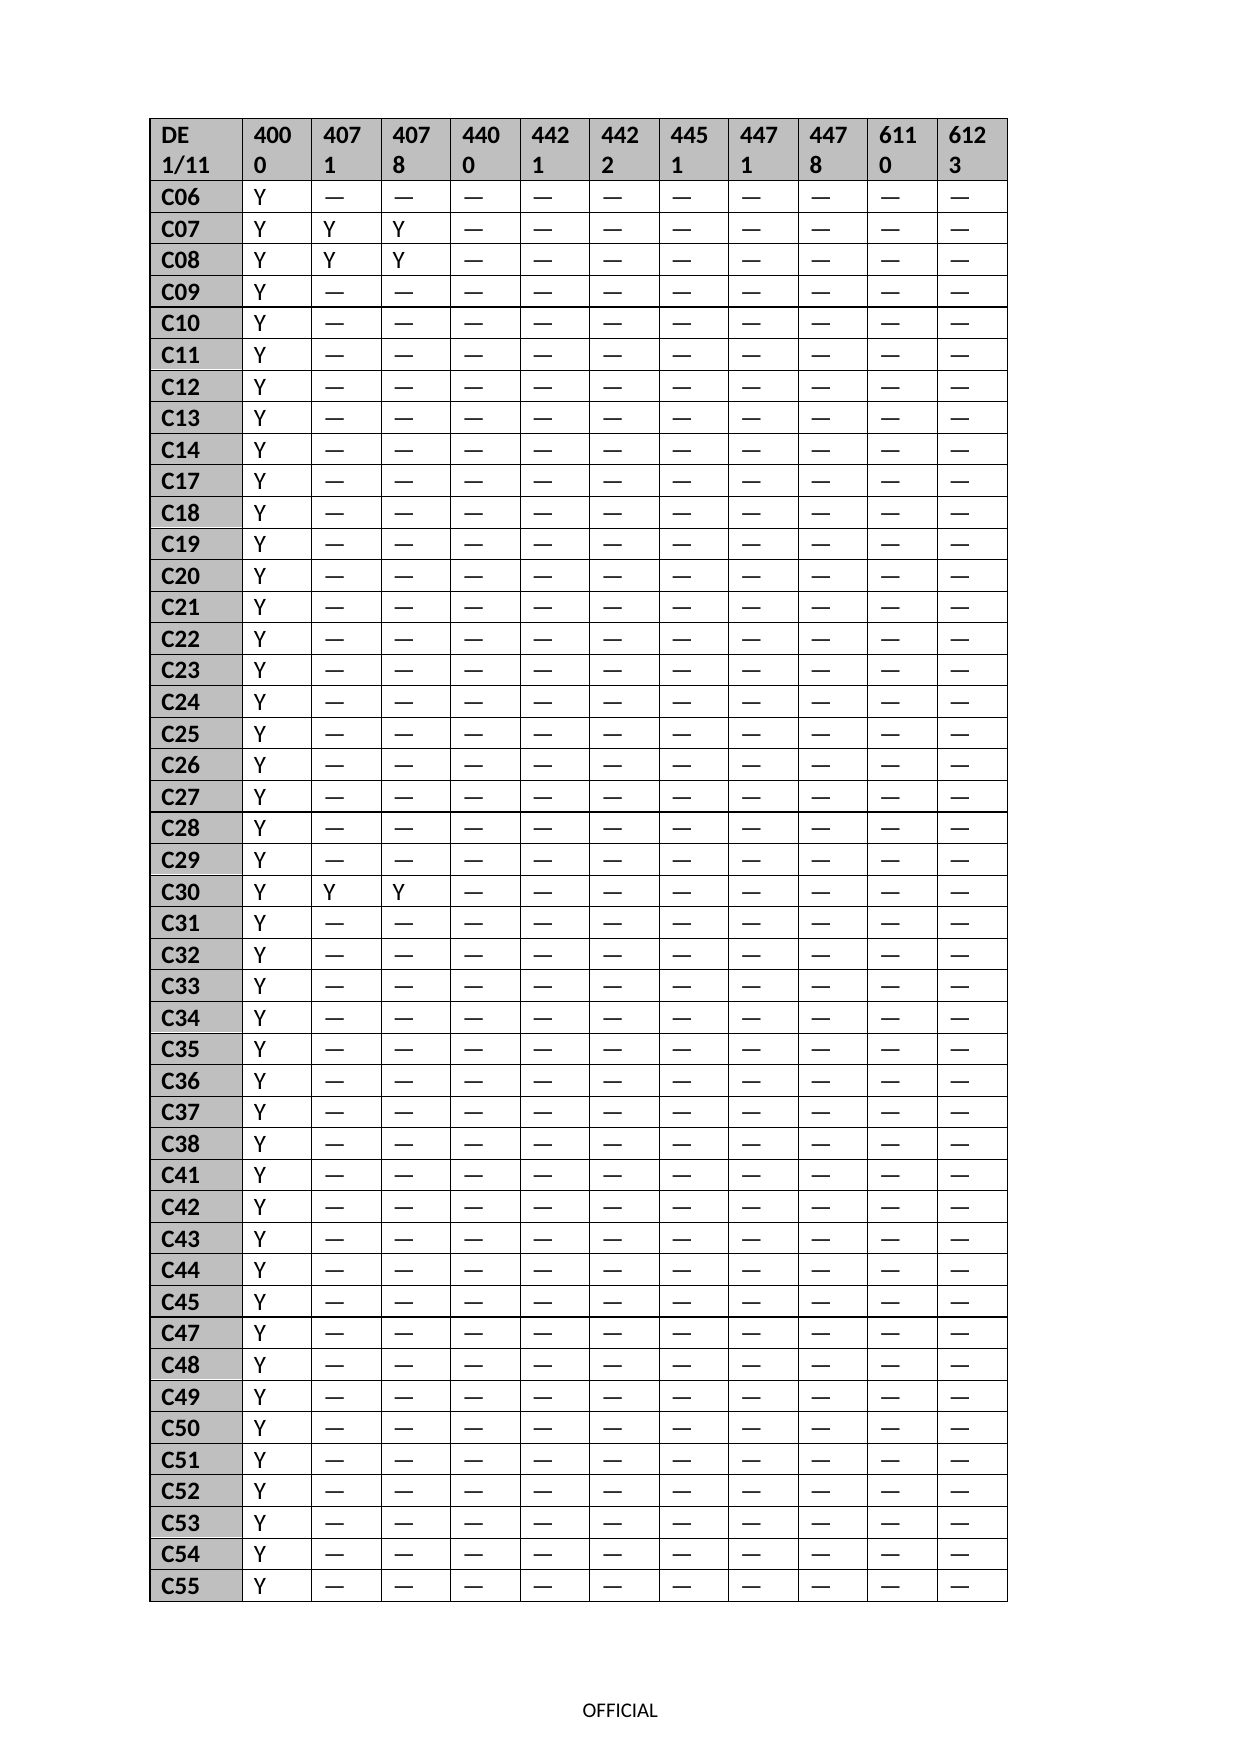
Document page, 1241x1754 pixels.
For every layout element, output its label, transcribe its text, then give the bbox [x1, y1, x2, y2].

table_cell — [660, 1475, 728, 1506]
table_cell — [590, 1191, 659, 1222]
table_cell C06 [151, 181, 242, 212]
table_cell — [312, 1128, 381, 1159]
table_cell — [799, 434, 867, 464]
table_cell — [382, 749, 450, 780]
table_cell — [799, 749, 867, 780]
table_cell — [382, 1349, 450, 1379]
table_cell — [868, 592, 937, 622]
table_cell — [590, 276, 659, 306]
table_cell — [868, 1223, 937, 1253]
table_cell — [868, 1191, 937, 1222]
table_cell — [868, 1507, 937, 1537]
table_cell — [868, 181, 937, 212]
table_cell C26 [151, 749, 242, 780]
table_cell — [312, 718, 381, 748]
table_cell — [312, 1412, 381, 1443]
table_cell — [799, 1349, 867, 1379]
table_cell — [382, 1034, 450, 1064]
table_cell — [729, 1349, 798, 1379]
table_cell C21 [151, 592, 242, 622]
table_cell — [312, 339, 381, 369]
table_cell — [312, 1034, 381, 1064]
table_cell — [938, 339, 1007, 369]
table_cell — [799, 181, 867, 212]
table_cell — [868, 529, 937, 559]
table_cell — [729, 402, 798, 433]
table_header 6123 [938, 119, 1007, 180]
table_cell C52 [151, 1475, 242, 1506]
table_cell — [938, 1097, 1007, 1127]
table_cell Y [382, 244, 450, 275]
table_cell — [799, 1444, 867, 1474]
table_cell — [312, 465, 381, 496]
table_cell Y [243, 813, 311, 843]
table_cell — [312, 813, 381, 843]
table_cell Y [312, 213, 381, 243]
table_cell C29 [151, 844, 242, 874]
table_cell — [590, 308, 659, 338]
table_cell — [382, 1191, 450, 1222]
table_cell — [451, 1223, 520, 1253]
table_cell — [799, 276, 867, 306]
table_cell — [799, 1097, 867, 1127]
table_cell — [521, 1475, 589, 1506]
table_cell C09 [151, 276, 242, 306]
table_cell — [590, 718, 659, 748]
table_cell — [868, 1318, 937, 1348]
table_header 4071 [312, 119, 381, 180]
table_cell — [938, 1286, 1007, 1316]
table_header 4471 [729, 119, 798, 180]
table_cell — [521, 276, 589, 306]
table_cell — [660, 1570, 728, 1601]
table_cell Y [243, 560, 311, 591]
table_cell — [868, 308, 937, 338]
table_cell Y [243, 1034, 311, 1064]
table_cell Y [243, 686, 311, 717]
table_cell — [938, 876, 1007, 906]
table_cell — [660, 339, 728, 369]
table_cell — [451, 1034, 520, 1064]
table_cell — [868, 465, 937, 496]
table_cell — [521, 560, 589, 591]
table_cell — [521, 402, 589, 433]
table_cell — [590, 497, 659, 527]
table_cell — [590, 1318, 659, 1348]
table_cell — [938, 1223, 1007, 1253]
table_cell — [660, 1349, 728, 1379]
table_cell — [660, 1444, 728, 1474]
table_cell Y [312, 244, 381, 275]
table_cell — [521, 655, 589, 685]
table_cell — [799, 939, 867, 969]
table_cell — [312, 1318, 381, 1348]
table_cell — [729, 1002, 798, 1032]
table_cell — [868, 1286, 937, 1316]
table_cell — [868, 1349, 937, 1379]
table_cell — [799, 1475, 867, 1506]
table_cell — [312, 1475, 381, 1506]
table_cell — [521, 907, 589, 938]
table_cell — [451, 1286, 520, 1316]
table_cell — [938, 560, 1007, 591]
table_cell — [382, 339, 450, 369]
table_cell — [521, 244, 589, 275]
table_cell — [799, 781, 867, 811]
table_cell — [451, 655, 520, 685]
table_cell — [312, 1539, 381, 1569]
table_cell Y [243, 1570, 311, 1601]
table_cell — [312, 308, 381, 338]
table_cell — [312, 1160, 381, 1190]
table_cell — [868, 1254, 937, 1285]
table_cell — [590, 907, 659, 938]
table_cell — [660, 1065, 728, 1096]
table_cell — [799, 1539, 867, 1569]
table_cell — [451, 907, 520, 938]
table_cell — [382, 970, 450, 1001]
table_cell — [729, 907, 798, 938]
table_cell — [660, 1191, 728, 1222]
table_cell — [451, 781, 520, 811]
table_cell — [382, 276, 450, 306]
table_cell — [451, 371, 520, 401]
table_cell — [382, 844, 450, 874]
table_cell — [382, 1475, 450, 1506]
table_cell — [451, 1002, 520, 1032]
table_cell — [729, 718, 798, 748]
table_cell — [451, 1444, 520, 1474]
table_cell — [660, 907, 728, 938]
table_cell — [521, 1444, 589, 1474]
table_cell — [312, 592, 381, 622]
table_cell C41 [151, 1160, 242, 1190]
table_cell — [938, 1475, 1007, 1506]
table_cell Y [243, 1160, 311, 1190]
table_cell — [799, 213, 867, 243]
table_cell — [521, 1381, 589, 1411]
table_cell — [729, 1128, 798, 1159]
table_cell — [660, 244, 728, 275]
table_cell Y [243, 1286, 311, 1316]
table_cell — [451, 181, 520, 212]
table_cell — [938, 623, 1007, 654]
table_cell Y [243, 1254, 311, 1285]
table_cell — [868, 1539, 937, 1569]
table_cell — [521, 1539, 589, 1569]
table_cell — [312, 749, 381, 780]
table_cell — [451, 1475, 520, 1506]
table_cell — [451, 876, 520, 906]
table_cell — [938, 781, 1007, 811]
table_cell — [312, 907, 381, 938]
table_cell — [660, 623, 728, 654]
table_cell Y [243, 939, 311, 969]
table_cell — [660, 1254, 728, 1285]
table_cell — [451, 339, 520, 369]
table_cell — [451, 939, 520, 969]
table_cell — [938, 181, 1007, 212]
table_cell C34 [151, 1002, 242, 1032]
table_cell — [799, 465, 867, 496]
table_header 4000 [243, 119, 311, 180]
table_cell — [799, 308, 867, 338]
table_cell — [938, 813, 1007, 843]
table_cell — [868, 1034, 937, 1064]
table_cell — [590, 813, 659, 843]
table_cell — [799, 497, 867, 527]
table_cell — [799, 686, 867, 717]
table_cell — [521, 623, 589, 654]
table_cell — [938, 939, 1007, 969]
table_cell — [521, 749, 589, 780]
table_cell — [660, 371, 728, 401]
table_cell — [521, 371, 589, 401]
table_cell — [451, 497, 520, 527]
table_cell — [660, 560, 728, 591]
table_cell — [521, 339, 589, 369]
table_cell C30 [151, 876, 242, 906]
table_cell — [729, 308, 798, 338]
table_cell — [382, 371, 450, 401]
table_cell C24 [151, 686, 242, 717]
table_cell — [312, 1507, 381, 1537]
table_cell — [521, 970, 589, 1001]
table_cell — [799, 529, 867, 559]
table_cell — [590, 1539, 659, 1569]
table_cell — [729, 655, 798, 685]
table_cell — [382, 1539, 450, 1569]
table_cell — [729, 339, 798, 369]
table_cell Y [243, 1444, 311, 1474]
table_cell — [590, 686, 659, 717]
table_cell — [521, 592, 589, 622]
table_cell — [590, 1254, 659, 1285]
table_cell — [729, 939, 798, 969]
table_cell — [799, 1254, 867, 1285]
table_cell — [660, 1412, 728, 1443]
table_cell — [312, 939, 381, 969]
table_cell — [799, 718, 867, 748]
table_cell — [521, 213, 589, 243]
table_cell — [521, 813, 589, 843]
table_cell — [868, 655, 937, 685]
table_cell — [799, 592, 867, 622]
table_cell Y [243, 749, 311, 780]
table_cell Y [243, 718, 311, 748]
table_cell — [660, 1002, 728, 1032]
table_cell — [451, 813, 520, 843]
table_cell — [451, 1254, 520, 1285]
table_cell — [451, 592, 520, 622]
table_cell — [521, 497, 589, 527]
table_cell — [521, 1065, 589, 1096]
table_header 4451 [660, 119, 728, 180]
table_cell — [868, 970, 937, 1001]
table_cell C23 [151, 655, 242, 685]
table_cell — [660, 592, 728, 622]
table_cell — [660, 276, 728, 306]
table_cell — [729, 1065, 798, 1096]
table_cell — [521, 686, 589, 717]
table_cell — [938, 1570, 1007, 1601]
table_cell — [938, 1444, 1007, 1474]
table_cell C42 [151, 1191, 242, 1222]
table_cell — [729, 781, 798, 811]
table_cell — [590, 970, 659, 1001]
table_cell — [938, 276, 1007, 306]
table_cell C47 [151, 1318, 242, 1348]
table_cell — [799, 876, 867, 906]
table_cell — [729, 749, 798, 780]
table_cell — [660, 1223, 728, 1253]
table_cell — [590, 1381, 659, 1411]
table_cell — [312, 844, 381, 874]
table_cell — [382, 1412, 450, 1443]
table_cell — [312, 529, 381, 559]
table_cell Y [243, 434, 311, 464]
table_cell — [590, 1570, 659, 1601]
table_cell Y [243, 1539, 311, 1569]
table_cell Y [243, 1223, 311, 1253]
table_cell — [590, 592, 659, 622]
table_cell Y [243, 1065, 311, 1096]
table_cell — [938, 844, 1007, 874]
table_cell — [660, 434, 728, 464]
table_cell C22 [151, 623, 242, 654]
table_cell — [729, 1475, 798, 1506]
table_cell — [799, 244, 867, 275]
table_cell — [590, 1349, 659, 1379]
table_cell — [938, 308, 1007, 338]
table_cell — [799, 339, 867, 369]
table_cell — [312, 1002, 381, 1032]
table_cell — [660, 813, 728, 843]
table_cell — [729, 844, 798, 874]
table_cell — [660, 1381, 728, 1411]
table_cell — [382, 686, 450, 717]
table_cell — [868, 876, 937, 906]
table_cell Y [312, 876, 381, 906]
table_cell — [660, 529, 728, 559]
table_cell Y [243, 970, 311, 1001]
table_cell — [868, 244, 937, 275]
table_cell — [799, 1223, 867, 1253]
table_cell — [799, 402, 867, 433]
table_cell — [382, 1097, 450, 1127]
table_cell C13 [151, 402, 242, 433]
table_cell — [382, 623, 450, 654]
table_cell — [521, 939, 589, 969]
table_cell — [521, 308, 589, 338]
table_cell — [451, 402, 520, 433]
table_cell — [868, 1570, 937, 1601]
table_cell — [799, 655, 867, 685]
table_cell — [868, 213, 937, 243]
table_cell Y [243, 213, 311, 243]
table_cell C10 [151, 308, 242, 338]
table_cell — [382, 529, 450, 559]
table_cell Y [243, 244, 311, 275]
table_cell — [312, 781, 381, 811]
table_cell — [451, 560, 520, 591]
table_cell — [521, 1002, 589, 1032]
table_cell — [868, 497, 937, 527]
table_cell — [660, 876, 728, 906]
table_cell — [451, 1128, 520, 1159]
table_cell — [382, 560, 450, 591]
table_cell C31 [151, 907, 242, 938]
table_cell — [868, 560, 937, 591]
table_cell — [312, 1065, 381, 1096]
table_cell — [451, 718, 520, 748]
table_cell — [451, 749, 520, 780]
table_cell — [451, 213, 520, 243]
table_cell — [590, 465, 659, 496]
table_cell — [660, 939, 728, 969]
table_cell — [521, 529, 589, 559]
table_header DE 1/11 [151, 119, 242, 180]
table_cell — [382, 939, 450, 969]
table_cell — [660, 686, 728, 717]
table_cell Y [243, 592, 311, 622]
table_cell — [590, 560, 659, 591]
table_cell — [729, 592, 798, 622]
table_cell — [590, 1223, 659, 1253]
table_cell — [938, 749, 1007, 780]
table_cell — [868, 749, 937, 780]
table_cell — [451, 1539, 520, 1569]
table_cell — [660, 718, 728, 748]
table_cell — [521, 1034, 589, 1064]
table_cell — [799, 1034, 867, 1064]
table_cell — [312, 686, 381, 717]
table_cell — [382, 1002, 450, 1032]
table_cell — [312, 1349, 381, 1379]
table_cell — [938, 402, 1007, 433]
table_cell — [799, 813, 867, 843]
table_cell — [799, 1318, 867, 1348]
table_cell — [382, 813, 450, 843]
table_cell — [660, 1539, 728, 1569]
table_cell — [938, 970, 1007, 1001]
table_cell — [938, 213, 1007, 243]
table_cell — [312, 434, 381, 464]
table_cell — [729, 1318, 798, 1348]
table_cell — [938, 718, 1007, 748]
table_cell — [451, 1381, 520, 1411]
table_cell — [729, 1570, 798, 1601]
table_cell — [938, 655, 1007, 685]
table_cell — [729, 1381, 798, 1411]
table_cell Y [243, 339, 311, 369]
table_cell Y [243, 497, 311, 527]
table_cell C35 [151, 1034, 242, 1064]
table_cell C33 [151, 970, 242, 1001]
table_cell — [312, 1381, 381, 1411]
table_cell — [382, 655, 450, 685]
table_cell C36 [151, 1065, 242, 1096]
table_cell — [799, 1412, 867, 1443]
table_cell — [868, 339, 937, 369]
table_cell — [938, 244, 1007, 275]
table_cell C54 [151, 1539, 242, 1569]
table_cell — [729, 876, 798, 906]
table_cell — [938, 1349, 1007, 1379]
table_cell — [660, 308, 728, 338]
table_cell Y [243, 1412, 311, 1443]
table_cell — [729, 1097, 798, 1127]
table_cell — [660, 1507, 728, 1537]
table_cell — [938, 371, 1007, 401]
table_cell C08 [151, 244, 242, 275]
table_cell — [451, 308, 520, 338]
table_cell Y [243, 623, 311, 654]
table_cell — [382, 497, 450, 527]
table_cell C25 [151, 718, 242, 748]
table_cell — [729, 1507, 798, 1537]
table_cell — [938, 434, 1007, 464]
table_cell — [868, 718, 937, 748]
table_cell — [521, 1097, 589, 1127]
table_cell — [590, 1002, 659, 1032]
table_cell Y [243, 876, 311, 906]
table_cell — [382, 1065, 450, 1096]
table_cell — [451, 1097, 520, 1127]
table_cell — [938, 686, 1007, 717]
table_cell — [521, 1349, 589, 1379]
table_cell — [729, 244, 798, 275]
table_cell — [451, 529, 520, 559]
table_cell — [521, 1318, 589, 1348]
table_cell — [382, 907, 450, 938]
table_cell Y [243, 1002, 311, 1032]
table_cell — [868, 623, 937, 654]
table_cell C11 [151, 339, 242, 369]
table_cell — [799, 844, 867, 874]
table_cell — [660, 1097, 728, 1127]
table_cell — [312, 402, 381, 433]
table_cell — [382, 308, 450, 338]
table_cell — [868, 907, 937, 938]
table_cell — [799, 1160, 867, 1190]
table_cell — [938, 1065, 1007, 1096]
table_cell — [521, 1286, 589, 1316]
table_header 4421 [521, 119, 589, 180]
table_cell — [312, 970, 381, 1001]
table_cell — [590, 1160, 659, 1190]
table_cell — [729, 1160, 798, 1190]
table_cell — [660, 1318, 728, 1348]
table_cell Y [243, 402, 311, 433]
table_cell C12 [151, 371, 242, 401]
table_cell — [590, 339, 659, 369]
table_cell C51 [151, 1444, 242, 1474]
table_cell C28 [151, 813, 242, 843]
table_cell — [799, 1570, 867, 1601]
table_cell — [590, 1286, 659, 1316]
table_cell — [312, 1254, 381, 1285]
table_cell — [590, 1128, 659, 1159]
table_cell — [729, 1444, 798, 1474]
table_cell — [451, 1191, 520, 1222]
table_cell — [660, 781, 728, 811]
table_cell — [312, 1444, 381, 1474]
table_cell — [312, 181, 381, 212]
table_cell — [590, 939, 659, 969]
table_cell Y [243, 1097, 311, 1127]
table_cell — [868, 1002, 937, 1032]
table_cell — [521, 876, 589, 906]
table_cell C49 [151, 1381, 242, 1411]
table_cell — [382, 1570, 450, 1601]
table_cell — [382, 592, 450, 622]
table_cell — [451, 1065, 520, 1096]
table_cell — [312, 1191, 381, 1222]
table_cell — [729, 1412, 798, 1443]
table_cell — [382, 1254, 450, 1285]
table_cell — [590, 529, 659, 559]
table_cell — [451, 465, 520, 496]
table_cell — [590, 1444, 659, 1474]
table_cell — [729, 371, 798, 401]
table_cell — [729, 686, 798, 717]
table_cell — [660, 181, 728, 212]
table_cell Y [243, 844, 311, 874]
table_cell C50 [151, 1412, 242, 1443]
table_cell Y [243, 1191, 311, 1222]
table_cell — [382, 1223, 450, 1253]
table_cell — [521, 1412, 589, 1443]
table_cell — [799, 1065, 867, 1096]
table_cell Y [243, 655, 311, 685]
table_cell — [799, 1002, 867, 1032]
table_cell — [729, 213, 798, 243]
table_cell Y [243, 529, 311, 559]
table_cell — [938, 465, 1007, 496]
table_cell — [451, 244, 520, 275]
table_cell — [729, 1286, 798, 1316]
table_cell — [590, 1097, 659, 1127]
table_cell — [799, 371, 867, 401]
table_cell C45 [151, 1286, 242, 1316]
table_cell — [521, 1223, 589, 1253]
table_cell Y [243, 1128, 311, 1159]
table_cell — [451, 1160, 520, 1190]
table_cell — [382, 1160, 450, 1190]
table_header 4078 [382, 119, 450, 180]
table_cell — [729, 1539, 798, 1569]
table_cell — [590, 749, 659, 780]
table_cell — [660, 465, 728, 496]
table_cell — [590, 1475, 659, 1506]
table_cell — [590, 844, 659, 874]
table_cell — [312, 1570, 381, 1601]
table_cell — [312, 1223, 381, 1253]
table_cell C37 [151, 1097, 242, 1127]
table_cell — [590, 181, 659, 212]
table_cell Y [243, 371, 311, 401]
table_cell C44 [151, 1254, 242, 1285]
table_cell — [868, 276, 937, 306]
table_cell — [451, 276, 520, 306]
table_cell — [660, 1160, 728, 1190]
table_cell — [868, 434, 937, 464]
table_cell C27 [151, 781, 242, 811]
table_cell — [938, 1160, 1007, 1190]
table_cell — [312, 655, 381, 685]
table_cell — [451, 1570, 520, 1601]
table_cell — [799, 1128, 867, 1159]
table_cell — [729, 1254, 798, 1285]
table_cell — [938, 1381, 1007, 1411]
table_cell — [590, 623, 659, 654]
table_cell — [312, 1097, 381, 1127]
table_cell — [660, 970, 728, 1001]
table_header 4478 [799, 119, 867, 180]
table_cell — [312, 560, 381, 591]
table_cell — [312, 623, 381, 654]
table_cell — [382, 402, 450, 433]
table_cell — [938, 1034, 1007, 1064]
table_cell — [729, 497, 798, 527]
table_cell — [590, 244, 659, 275]
table_cell — [590, 655, 659, 685]
table_cell Y [243, 781, 311, 811]
table_cell C55 [151, 1570, 242, 1601]
table_cell — [729, 276, 798, 306]
table_cell C20 [151, 560, 242, 591]
table_cell Y [243, 276, 311, 306]
table_cell — [729, 1034, 798, 1064]
table_cell — [868, 1160, 937, 1190]
table_cell — [451, 623, 520, 654]
table_cell — [729, 181, 798, 212]
table_cell — [451, 1349, 520, 1379]
table_header 4400 [451, 119, 520, 180]
table_cell — [868, 371, 937, 401]
table_cell Y [243, 1507, 311, 1537]
table_cell — [938, 1412, 1007, 1443]
table_cell — [799, 1286, 867, 1316]
table_cell — [382, 1128, 450, 1159]
table_cell C32 [151, 939, 242, 969]
table_cell C38 [151, 1128, 242, 1159]
table_cell — [382, 781, 450, 811]
table_cell — [799, 1507, 867, 1537]
table_cell — [729, 434, 798, 464]
table_cell — [938, 497, 1007, 527]
table_cell — [382, 434, 450, 464]
table_cell — [799, 907, 867, 938]
table_cell C19 [151, 529, 242, 559]
table_cell — [382, 1318, 450, 1348]
table_cell — [590, 402, 659, 433]
table_cell — [660, 749, 728, 780]
table_cell C18 [151, 497, 242, 527]
table_cell — [938, 1002, 1007, 1032]
table_cell — [938, 1539, 1007, 1569]
table_cell — [521, 465, 589, 496]
table_cell Y [243, 465, 311, 496]
table_cell — [590, 1412, 659, 1443]
table_cell — [312, 497, 381, 527]
table_cell — [868, 686, 937, 717]
table_cell — [590, 781, 659, 811]
table_cell Y [382, 876, 450, 906]
table_cell — [660, 213, 728, 243]
table_cell Y [243, 1349, 311, 1379]
table_cell — [729, 623, 798, 654]
table_cell — [938, 1191, 1007, 1222]
table_cell — [521, 844, 589, 874]
table_cell — [868, 1065, 937, 1096]
table_cell — [938, 1507, 1007, 1537]
table_cell — [799, 1381, 867, 1411]
table_cell — [660, 655, 728, 685]
table_cell — [868, 1097, 937, 1127]
table_cell — [799, 560, 867, 591]
table_cell C17 [151, 465, 242, 496]
table_cell — [521, 434, 589, 464]
table_cell Y [382, 213, 450, 243]
table_cell C43 [151, 1223, 242, 1253]
table_cell — [729, 560, 798, 591]
table_cell — [590, 1507, 659, 1537]
table_cell — [521, 1254, 589, 1285]
table_cell — [451, 1507, 520, 1537]
table_cell — [590, 1065, 659, 1096]
table_cell — [729, 529, 798, 559]
table_cell — [729, 1191, 798, 1222]
table_cell — [729, 970, 798, 1001]
table_cell C07 [151, 213, 242, 243]
table_cell — [451, 1412, 520, 1443]
table_cell — [521, 1160, 589, 1190]
table_cell — [938, 1254, 1007, 1285]
table_cell — [660, 497, 728, 527]
table_cell — [868, 1444, 937, 1474]
table_cell — [938, 907, 1007, 938]
table_cell — [382, 1507, 450, 1537]
table_cell — [451, 686, 520, 717]
table_cell C48 [151, 1349, 242, 1379]
table_cell — [590, 434, 659, 464]
table_cell — [521, 1570, 589, 1601]
table_cell — [382, 718, 450, 748]
table_cell — [868, 813, 937, 843]
table_cell — [660, 844, 728, 874]
table_cell — [660, 402, 728, 433]
table_header 6110 [868, 119, 937, 180]
table_cell — [382, 181, 450, 212]
table_cell — [660, 1128, 728, 1159]
table_cell — [660, 1286, 728, 1316]
table_cell — [868, 781, 937, 811]
table_cell — [312, 276, 381, 306]
table_cell C53 [151, 1507, 242, 1537]
table_cell Y [243, 907, 311, 938]
table_cell — [729, 465, 798, 496]
table_cell C14 [151, 434, 242, 464]
table_cell — [451, 434, 520, 464]
table_cell — [868, 1412, 937, 1443]
table_cell — [938, 592, 1007, 622]
table_cell — [729, 813, 798, 843]
table_cell — [799, 970, 867, 1001]
table_cell — [868, 402, 937, 433]
table_cell — [451, 970, 520, 1001]
table_cell — [590, 876, 659, 906]
table_cell Y [243, 1381, 311, 1411]
table_cell — [590, 213, 659, 243]
table_cell — [521, 781, 589, 811]
table_cell — [451, 1318, 520, 1348]
table_cell — [868, 844, 937, 874]
table_cell — [521, 181, 589, 212]
table_cell — [312, 371, 381, 401]
table_cell Y [243, 1475, 311, 1506]
table_cell — [868, 1475, 937, 1506]
table_cell — [799, 623, 867, 654]
table_cell — [521, 718, 589, 748]
table_cell — [312, 1286, 381, 1316]
table_cell — [451, 844, 520, 874]
table_cell — [521, 1191, 589, 1222]
table_cell — [521, 1507, 589, 1537]
table_cell — [799, 1191, 867, 1222]
table_cell — [660, 1034, 728, 1064]
table_cell — [521, 1128, 589, 1159]
table_cell — [382, 1381, 450, 1411]
table_cell — [938, 1128, 1007, 1159]
table_cell Y [243, 308, 311, 338]
table_cell — [590, 371, 659, 401]
table_cell — [868, 939, 937, 969]
table_cell — [729, 1223, 798, 1253]
table_header 4422 [590, 119, 659, 180]
table_cell — [938, 1318, 1007, 1348]
table_cell — [382, 1444, 450, 1474]
table_cell — [868, 1128, 937, 1159]
table_cell — [938, 529, 1007, 559]
table_cell — [590, 1034, 659, 1064]
table_cell — [382, 465, 450, 496]
table_cell Y [243, 181, 311, 212]
table_cell — [868, 1381, 937, 1411]
table_cell — [382, 1286, 450, 1316]
table_cell Y [243, 1318, 311, 1348]
